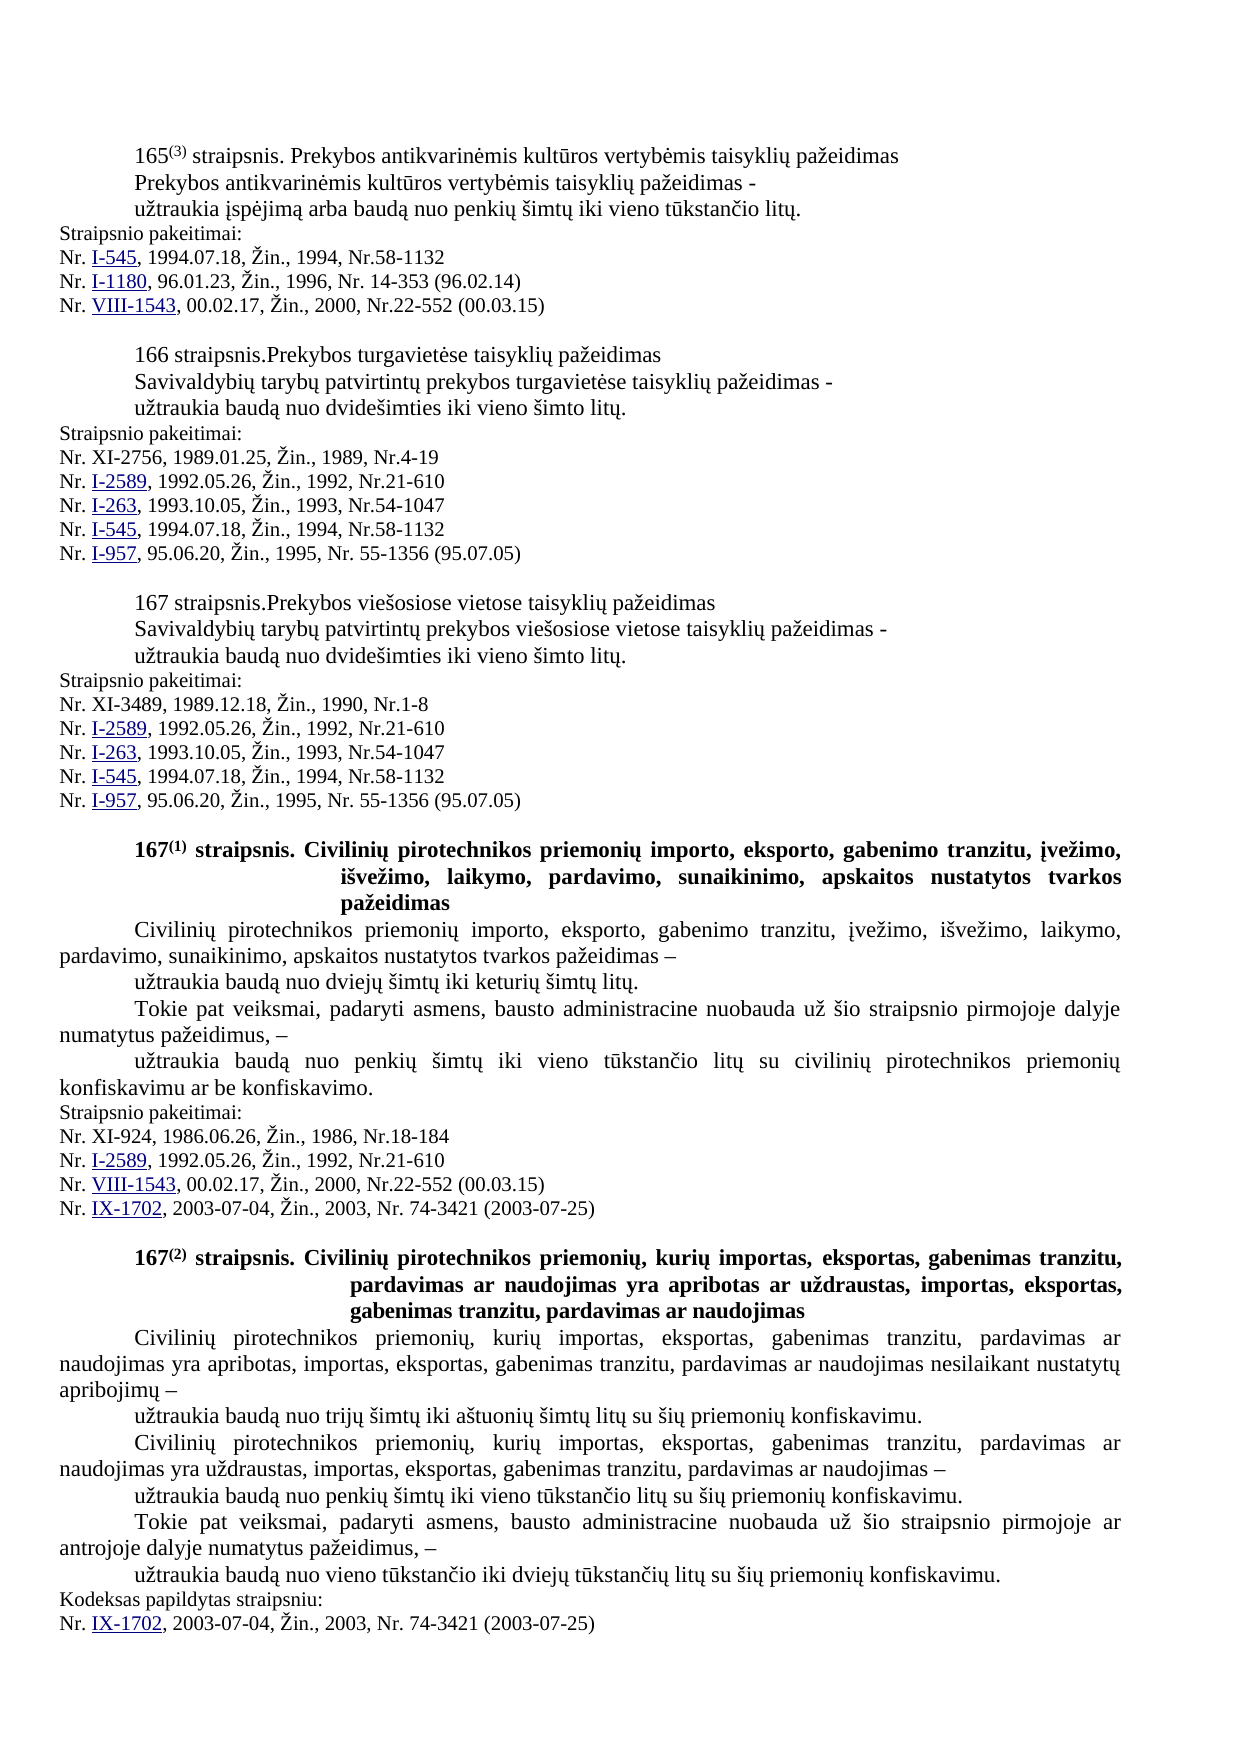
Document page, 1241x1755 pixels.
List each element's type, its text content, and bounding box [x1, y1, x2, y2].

text Nr. I-2589, 1992.05.26, Žin., 1992, Nr.21-610 [59, 1148, 1122, 1172]
text Savivaldybių tarybų patvirtintų prekybos turgavietėse taisyklių pažeidimas - [59, 368, 1122, 394]
text 166 straipsnis.Prekybos turgavietėse taisyklių pažeidimas [59, 342, 1122, 368]
text Nr. XI-924, 1986.06.26, Žin., 1986, Nr.18-184 [59, 1124, 1122, 1148]
text 165(3) straipsnis. Prekybos antikvarinėmis kultūros vertybėmis taisyklių pažeidimas [134, 142, 1122, 168]
text užtraukia baudą nuo penkių šimtų iki vieno tūkstančio litų su civilinių pirotechnikos priemonių konfiskavimu ar be konfiskavimo. [59, 1047, 1122, 1100]
text Tokie pat veiksmai, padaryti asmens, bausto administracine nuobauda už šio straipsnio pirmojoje ar antrojoje dalyje numatytus pažeidimus, – [59, 1508, 1122, 1561]
text Nr. I-2589, 1992.05.26, Žin., 1992, Nr.21-610 [59, 469, 1122, 493]
text užtraukia baudą nuo vieno tūkstančio iki dviejų tūkstančių litų su šių priemonių konfiskavimu. [59, 1561, 1122, 1587]
text Nr. I-957, 95.06.20, Žin., 1995, Nr. 55-1356 (95.07.05) [59, 541, 1122, 565]
text Nr. I-263, 1993.10.05, Žin., 1993, Nr.54-1047 [59, 493, 1122, 517]
text užtraukia baudą nuo dvidešimties iki vieno šimto litų. [59, 642, 1122, 668]
text Savivaldybių tarybų patvirtintų prekybos viešosiose vietose taisyklių pažeidimas - [59, 615, 1122, 642]
text Nr. XI-3489, 1989.12.18, Žin., 1990, Nr.1-8 [59, 692, 1122, 716]
text Prekybos antikvarinėmis kultūros vertybėmis taisyklių pažeidimas - [59, 168, 1122, 195]
text Straipsnio pakeitimai: [59, 668, 1122, 692]
text užtraukia baudą nuo dvidešimties iki vieno šimto litų. [59, 394, 1122, 421]
text Civilinių pirotechnikos priemonių, kurių importas, eksportas, gabenimas tranzitu, pardavimas ar naudojimas yra apribotas, importas, eksportas, gabenimas tranzitu, pardavimas ar naudojimas nesilaikant nustatytų apribojimų – [59, 1323, 1122, 1403]
text Nr. VIII-1543, 00.02.17, Žin., 2000, Nr.22-552 (00.03.15) [59, 1172, 1122, 1196]
text užtraukia baudą nuo penkių šimtų iki vieno tūkstančio litų su šių priemonių konfiskavimu. [59, 1482, 1122, 1508]
text Nr. I-957, 95.06.20, Žin., 1995, Nr. 55-1356 (95.07.05) [59, 788, 1122, 812]
text Kodeksas papildytas straipsniu: [59, 1587, 1122, 1611]
text užtraukia baudą nuo dviejų šimtų iki keturių šimtų litų. [59, 968, 1122, 995]
text 167(1) straipsnis. Civilinių pirotechnikos priemonių importo, eksporto, gabenimo tranzitu, įvežimo, išvežimo, laikymo, pardavimo, sunaikinimo, apskaitos nustatytos tvarkos pažeidimas [134, 837, 1122, 916]
text Tokie pat veiksmai, padaryti asmens, bausto administracine nuobauda už šio straipsnio pirmojoje dalyje numatytus pažeidimus, – [59, 995, 1122, 1047]
text Nr. I-1180, 96.01.23, Žin., 1996, Nr. 14-353 (96.02.14) [59, 269, 1122, 293]
text Nr. IX-1702, 2003-07-04, Žin., 2003, Nr. 74-3421 (2003-07-25) [59, 1611, 1122, 1635]
text 167(2) straipsnis. Civilinių pirotechnikos priemonių, kurių importas, eksportas, gabenimas tranzitu, pardavimas ar naudojimas yra apribotas ar uždraustas, importas, eksportas, gabenimas tranzitu, pardavimas ar naudojimas [134, 1244, 1122, 1323]
text Straipsnio pakeitimai: [59, 221, 1122, 245]
text Straipsnio pakeitimai: [59, 1100, 1122, 1124]
text 167 straipsnis.Prekybos viešosiose vietose taisyklių pažeidimas [59, 589, 1122, 615]
text užtraukia baudą nuo trijų šimtų iki aštuonių šimtų litų su šių priemonių konfiskavimu. [59, 1403, 1122, 1429]
text Nr. I-2589, 1992.05.26, Žin., 1992, Nr.21-610 [59, 716, 1122, 740]
text Nr. I-545, 1994.07.18, Žin., 1994, Nr.58-1132 [59, 764, 1122, 788]
text Nr. XI-2756, 1989.01.25, Žin., 1989, Nr.4-19 [59, 445, 1122, 469]
text Civilinių pirotechnikos priemonių, kurių importas, eksportas, gabenimas tranzitu, pardavimas ar naudojimas yra uždraustas, importas, eksportas, gabenimas tranzitu, pardavimas ar naudojimas – [59, 1429, 1122, 1482]
text užtraukia įspėjimą arba baudą nuo penkių šimtų iki vieno tūkstančio litų. [59, 195, 1122, 221]
text Straipsnio pakeitimai: [59, 421, 1122, 445]
text Nr. VIII-1543, 00.02.17, Žin., 2000, Nr.22-552 (00.03.15) [59, 293, 1122, 317]
text Nr. I-263, 1993.10.05, Žin., 1993, Nr.54-1047 [59, 740, 1122, 764]
text Nr. I-545, 1994.07.18, Žin., 1994, Nr.58-1132 [59, 245, 1122, 269]
text Nr. IX-1702, 2003-07-04, Žin., 2003, Nr. 74-3421 (2003-07-25) [59, 1196, 1122, 1220]
text Nr. I-545, 1994.07.18, Žin., 1994, Nr.58-1132 [59, 517, 1122, 541]
text Civilinių pirotechnikos priemonių importo, eksporto, gabenimo tranzitu, įvežimo, išvežimo, laikymo, pardavimo, sunaikinimo, apskaitos nustatytos tvarkos pažeidimas – [59, 916, 1122, 968]
